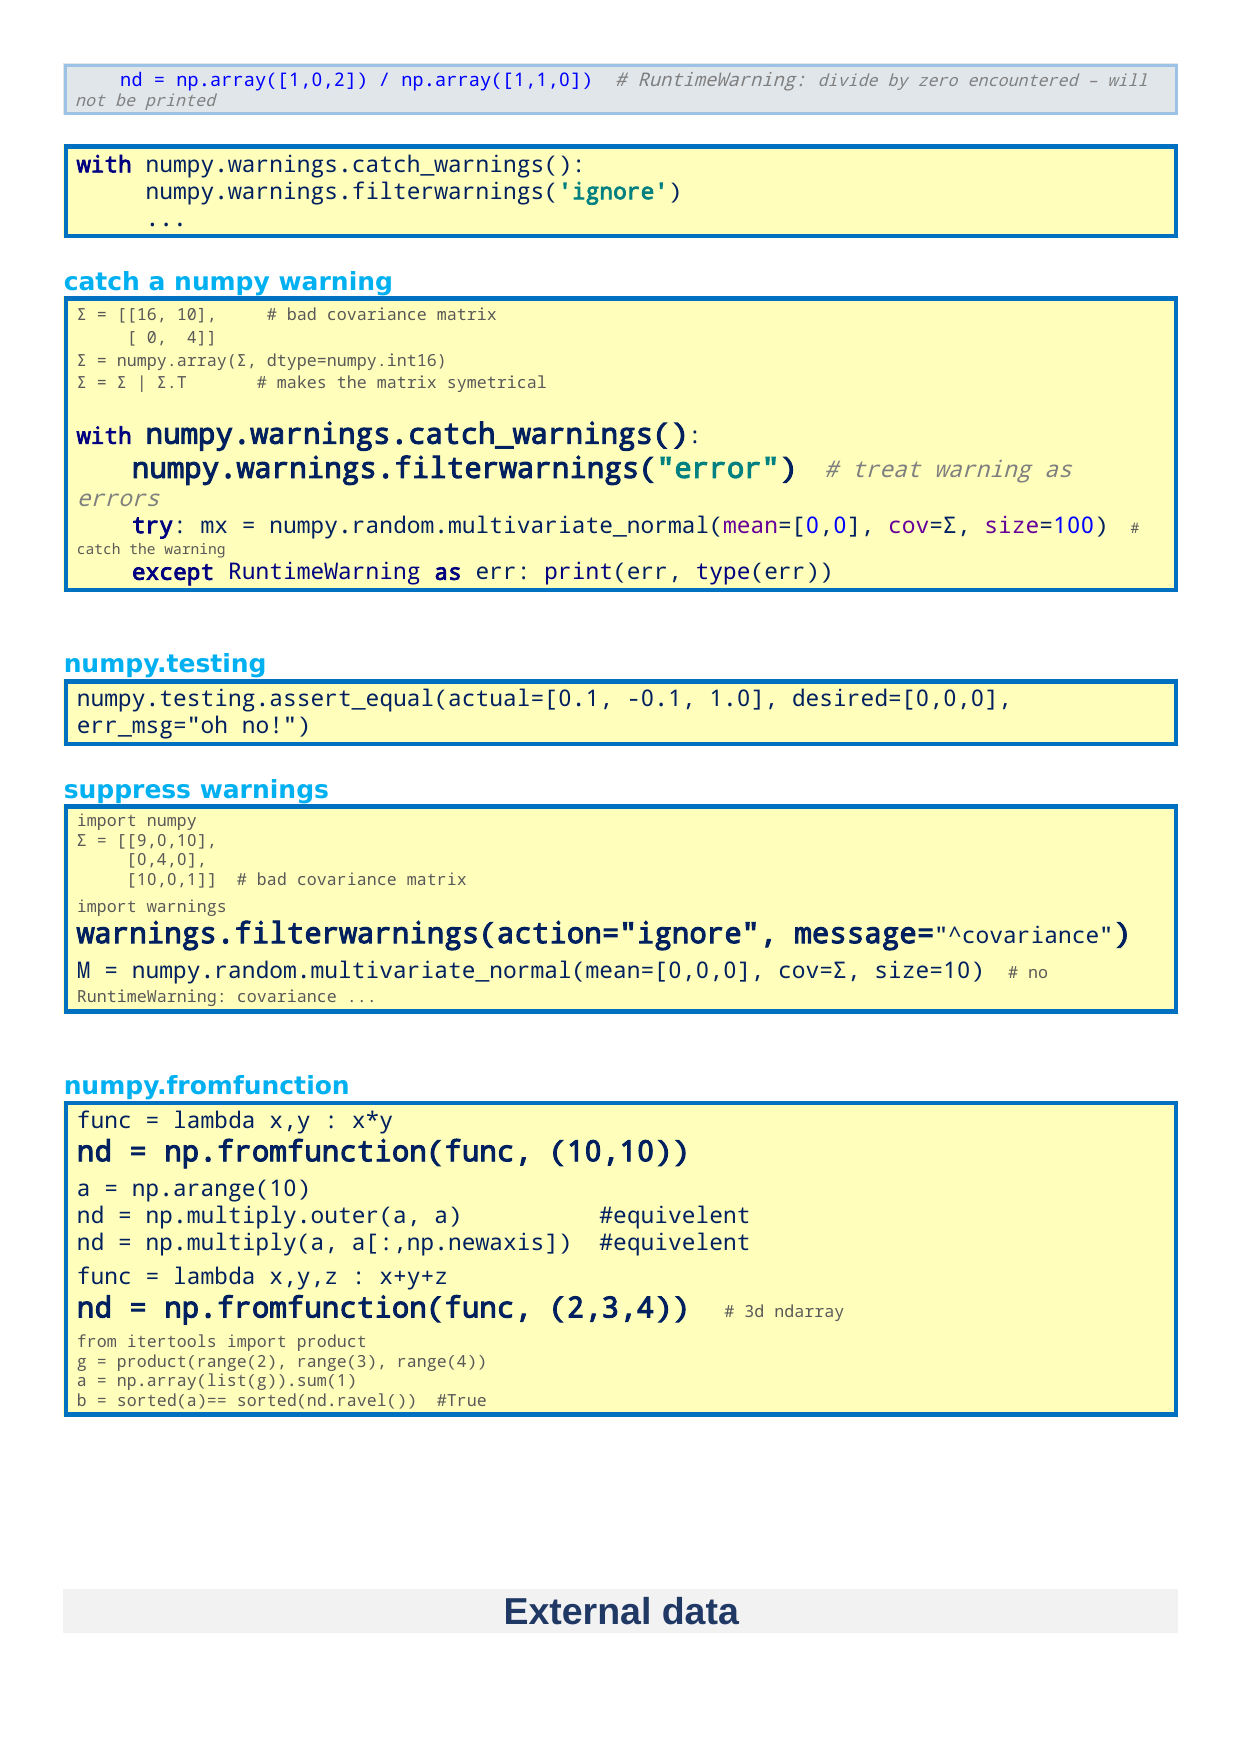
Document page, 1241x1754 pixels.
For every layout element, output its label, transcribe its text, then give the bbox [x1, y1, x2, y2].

title suppress warnings [63, 775, 1178, 804]
text [10,0,1]] # bad covariance matrix [68, 863, 1174, 882]
text func = lambda x,y : x*y [68, 1105, 1174, 1127]
text warnings.filterwarnings(action="ignore", message="^covariance") [68, 909, 1174, 943]
subtitle External data [63, 1589, 1178, 1633]
text import warnings [68, 890, 1174, 909]
text nd = np.multiply.outer(a, a) #equivelent [68, 1196, 1174, 1223]
text nd = np.fromfunction(func, (2,3,4)) # 3d ndarray [68, 1284, 1174, 1318]
title numpy.testing [63, 650, 1178, 679]
title catch a numpy warning [63, 267, 1178, 296]
text nd = np.array([1,0,2]) / np.array([1,1,0]) # RuntimeWarning: divide by zero encountered – will not be printed [67, 67, 1175, 112]
text nd = np.fromfunction(func, (10,10)) [68, 1127, 1174, 1162]
text from itertools import product [68, 1325, 1174, 1345]
text numpy.testing.assert_equal(actual=[0.1, -0.1, 1.0], desired=[0,0,0], err_msg="oh no!") [68, 684, 1174, 742]
text g = product(range(2), range(3), range(4)) [68, 1345, 1174, 1364]
text with numpy.warnings.catch_warnings(): numpy.warnings.filterwarnings('ignore') ... [68, 149, 1174, 234]
title numpy.fromfunction [63, 1071, 1178, 1101]
text func = lambda x,y,z : x+y+z [68, 1257, 1174, 1284]
text M = numpy.random.multivariate_normal(mean=[0,0,0], cov=Σ, size=10) # no RuntimeWarning: covariance ... [68, 951, 1174, 1009]
text Σ = [[16, 10], # bad covariance matrix [ 0, 4]] Σ = numpy.array(Σ, dtype=numpy.int16) Σ = Σ | Σ.T # makes the matrix symetrical with numpy.warnings.catch_warnings(): numpy.warnings.filterwarnings("error") # treat warning as errors try: mx = numpy.random.multivariate_normal(mean=[0,0], cov=Σ, size=100) # catch the warning except RuntimeWarning as err: print(err, type(err)) [68, 301, 1174, 588]
text [0,4,0], [68, 843, 1174, 863]
text nd = np.multiply(a, a[:,np.newaxis]) #equivelent [68, 1223, 1174, 1249]
text Σ = [[9,0,10], [68, 824, 1174, 843]
text import numpy [68, 809, 1174, 824]
text a = np.arange(10) [68, 1169, 1174, 1196]
text b = sorted(a)== sorted(nd.ravel()) #True [68, 1384, 1174, 1412]
text a = np.array(list(g)).sum(1) [68, 1364, 1174, 1384]
